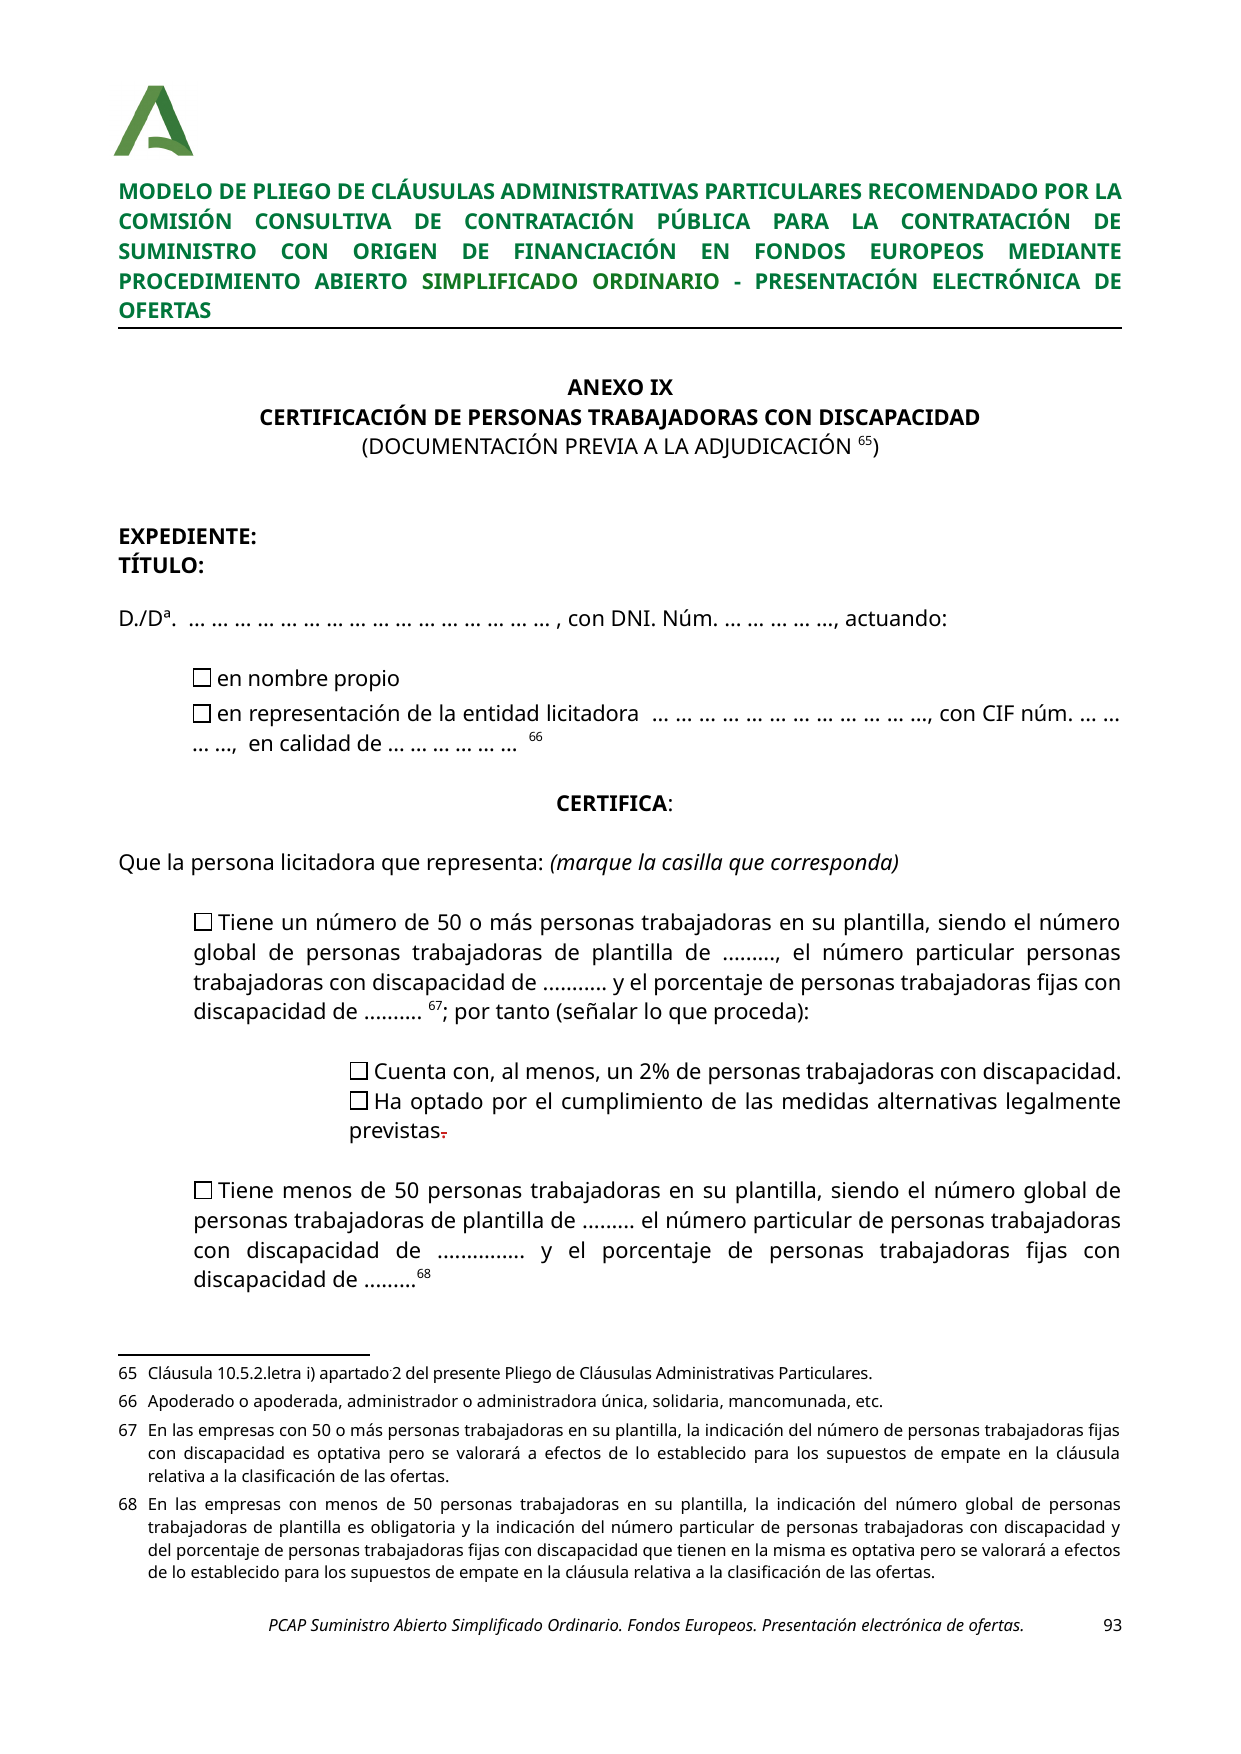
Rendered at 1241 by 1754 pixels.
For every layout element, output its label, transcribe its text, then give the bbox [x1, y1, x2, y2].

list En las empresas con menos de 50 personas trabajadoras en su plantilla, la indicación del número global de personas trabajadoras de plantilla es obligatoria y la indicación del número particular de personas trabajadoras con discapacidad y del porcentaje de personas trabajadoras fijas con discapacidad que tienen en la misma es optativa pero se valorará a efectos de lo establecido para los supuestos de empate en la cláusula relativa a la clasificación de las ofertas. [118, 1493, 1122, 1584]
text Que la persona licitadora que representa: (marque la casilla que corresponda) [118, 847, 1122, 877]
text Apoderado o apoderada, administrador o administradora única, solidaria, mancomunada, etc. [118, 1390, 1122, 1413]
list Tiene un número de 50 o más personas trabajadoras en su plantilla, siendo el número global de personas trabajadoras de plantilla de ........., el número particular personas trabajadoras con discapacidad de ........... y el porcentaje de personas trabajadoras fijas con discapacidad de .......... ; por tanto (señalar lo que proceda): [156, 907, 1122, 1026]
text Cláusula 10.5.2.letra i) apartado.2 del presente Pliego de Cláusulas Administrativas Particulares. [118, 1361, 1122, 1384]
text CERTIFICACIÓN DE PERSONAS TRABAJADORAS CON DISCAPACIDAD [118, 402, 1122, 431]
text MODELO DE PLIEGO DE CLÁUSULAS ADMINISTRATIVAS PARTICULARES RECOMENDADO POR LA COMISIÓN CONSULTIVA DE CONTRATACIÓN PÚBLICA PARA LA CONTRATACIÓN DE SUMINISTRO CON ORIGEN DE FINANCIACIÓN EN FONDOS EUROPEOS MEDIANTE PROCEDIMIENTO ABIERTO SIMPLIFICADO ORDINARIO - PRESENTACIÓN ELECTRÓNICA DE OFERTAS [118, 176, 1122, 327]
text en representación de la entidad licitadora … … … … … … … … … … … …, con CIF núm. … … … …, en calidad de … … … … … … [192, 698, 1122, 758]
text CERTIFICA: [118, 788, 1122, 818]
list Ha optado por el cumplimiento de las medidas alternativas legalmente previstas. [311, 1086, 1122, 1145]
list Tiene menos de 50 personas trabajadoras en su plantilla, siendo el número global de personas trabajadoras de plantilla de ......... el número particular de personas trabajadoras con discapacidad de ............... y el porcentaje de personas trabajadoras fijas con discapacidad de ......... [156, 1175, 1122, 1294]
text (DOCUMENTACIÓN PREVIA A LA ADJUDICACIÓN ) [118, 431, 1122, 461]
text en nombre propio [192, 663, 1122, 692]
text EXPEDIENTE: [118, 521, 1122, 551]
text D./Dª. … … … … … … … … … … … … … … … … , con DNI. Núm. … … … … …, actuando: [118, 603, 1122, 633]
list En las empresas con 50 o más personas trabajadoras en su plantilla, la indicación del número de personas trabajadoras fijas con discapacidad es optativa pero se valorará a efectos de lo establecido para los supuestos de empate en la cláusula relativa a la clasificación de las ofertas. [118, 1419, 1122, 1487]
picture [109, 81, 198, 160]
list Cuenta con, al menos, un 2% de personas trabajadoras con discapacidad. [311, 1056, 1122, 1086]
text TÍTULO: [118, 551, 1122, 580]
text ANEXO IX [118, 372, 1122, 402]
